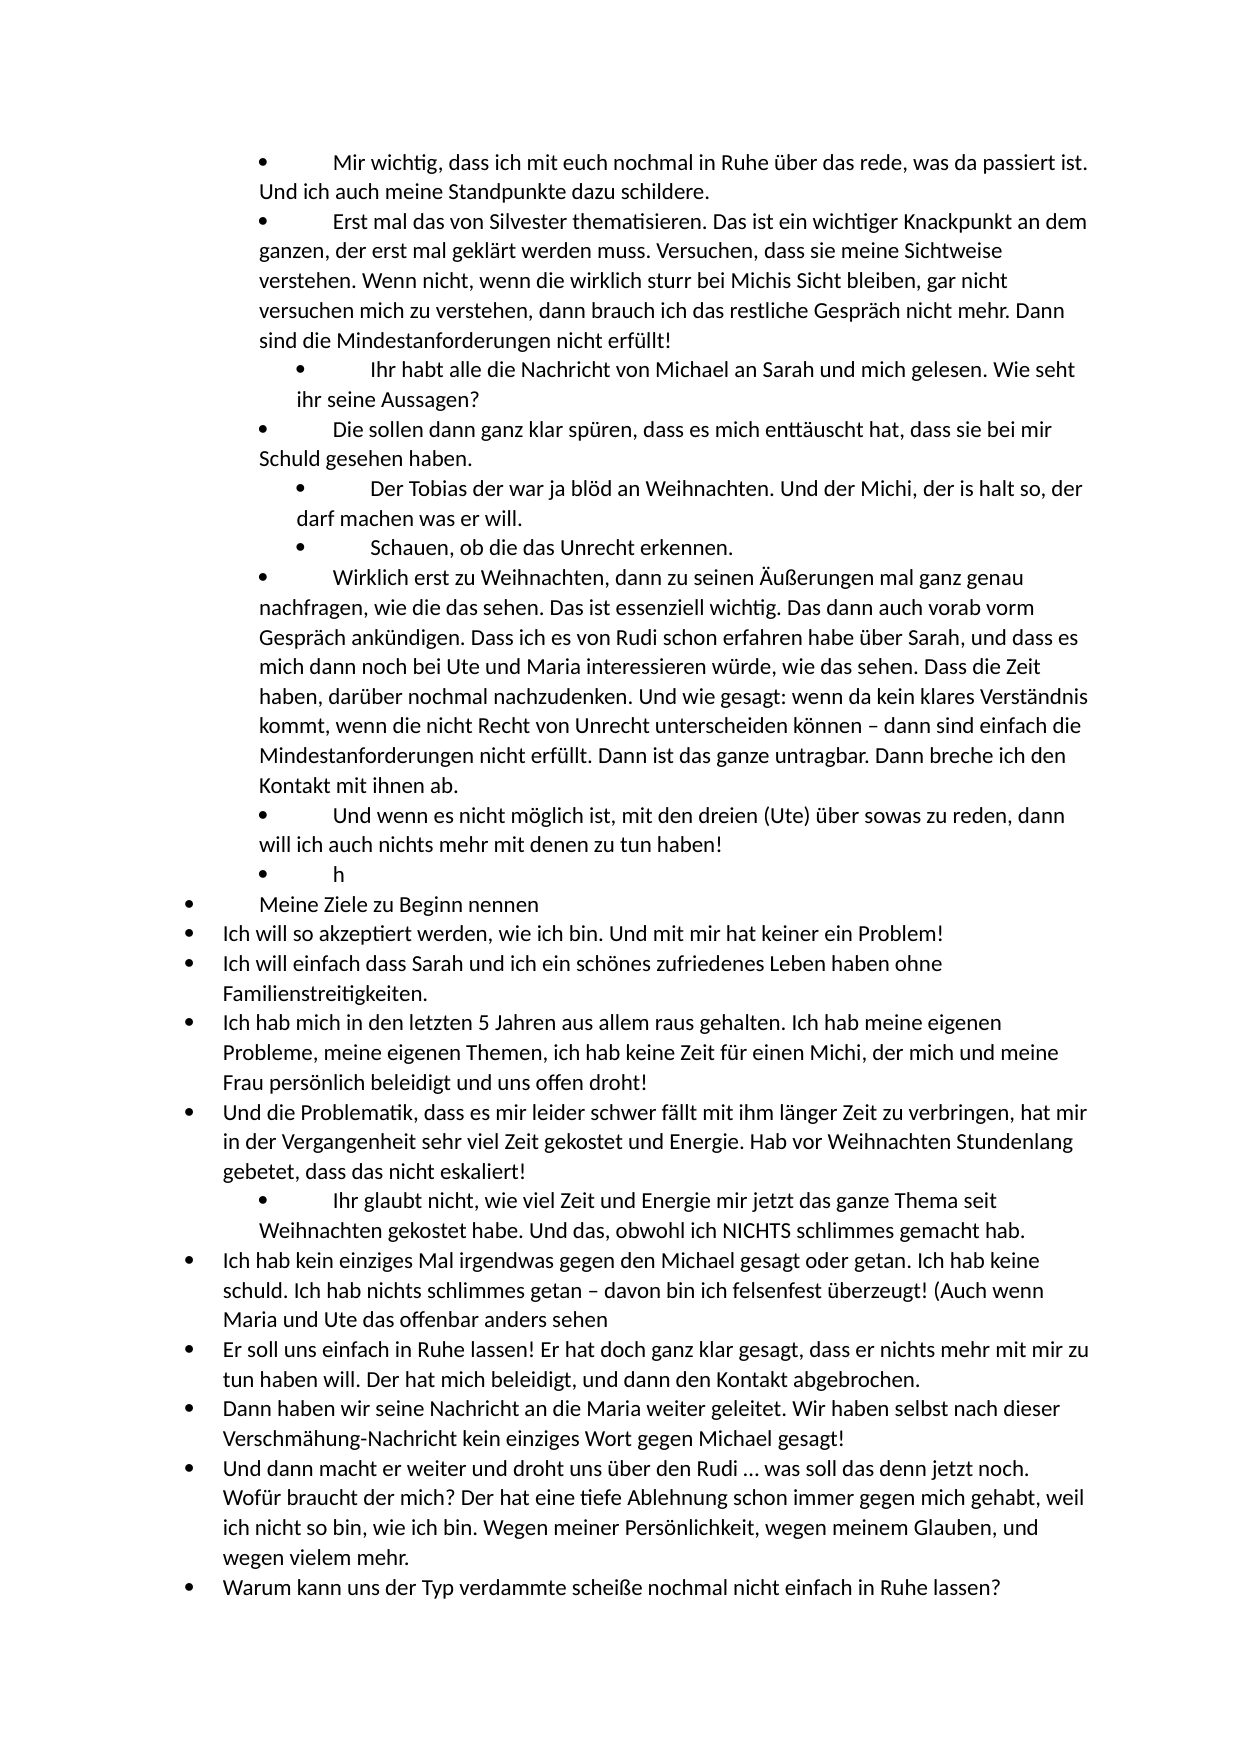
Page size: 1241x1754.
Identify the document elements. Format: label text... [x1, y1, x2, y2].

list Ich will so akzeptiert werden, wie ich bin. Und mit mir hat keiner ein Problem! [185, 919, 1093, 947]
list Ihr glaubt nicht, wie viel Zeit und Energie mir jetzt das ganze Thema seit Weihnachten gekostet habe. Und das, obwohl ich NICHTS schlimmes gemacht hab. [259, 1187, 1093, 1244]
list Ich hab mich in den letzten 5 Jahren aus allem raus gehalten. Ich hab meine eigenen Probleme, meine eigenen Themen, ich hab keine Zeit für einen Michi, der mich und meine Frau persönlich beleidigt und uns offen droht! [185, 1008, 1093, 1096]
list Ich hab kein einziges Mal irgendwas gegen den Michael gesagt oder getan. Ich hab keine schuld. Ich hab nichts schlimmes getan – davon bin ich felsenfest überzeugt! (Auch wenn Maria und Ute das offenbar anders sehen [185, 1246, 1093, 1333]
list Erst mal das von Silvester thematisieren. Das ist ein wichtiger Knackpunkt an dem ganzen, der erst mal geklärt werden muss. Versuchen, dass sie meine Sichtweise verstehen. Wenn nicht, wenn die wirklich sturr bei Michis Sicht bleiben, gar nicht versuchen mich zu verstehen, dann brauch ich das restliche Gespräch nicht mehr. Dann sind die Mindestanforderungen nicht erfüllt! [259, 207, 1093, 354]
list Und wenn es nicht möglich ist, mit den dreien (Ute) über sowas zu reden, dann will ich auch nichts mehr mit denen zu tun haben! [259, 801, 1093, 858]
list Die sollen dann ganz klar spüren, dass es mich enttäuscht hat, dass sie bei mir Schuld gesehen haben. [259, 415, 1093, 472]
list Und die Problematik, dass es mir leider schwer fällt mit ihm länger Zeit zu verbringen, hat mir in der Vergangenheit sehr viel Zeit gekostet und Energie. Hab vor Weihnachten Stundenlang gebetet, dass das nicht eskaliert! [185, 1098, 1093, 1185]
list Ihr habt alle die Nachricht von Michael an Sarah und mich gelesen. Wie seht ihr seine Aussagen? [296, 355, 1093, 413]
list Und dann macht er weiter und droht uns über den Rudi … was soll das denn jetzt noch. Wofür braucht der mich? Der hat eine tiefe Ablehnung schon immer gegen mich gehabt, weil ich nicht so bin, wie ich bin. Wegen meiner Persönlichkeit, wegen meinem Glauben, und wegen vielem mehr. [185, 1454, 1093, 1571]
list h [259, 860, 1093, 888]
list Der Tobias der war ja blöd an Weihnachten. Und der Michi, der is halt so, der darf machen was er will. [296, 474, 1093, 532]
list Wirklich erst zu Weihnachten, dann zu seinen Äußerungen mal ganz genau nachfragen, wie die das sehen. Das ist essenziell wichtig. Das dann auch vorab vorm Gespräch ankündigen. Dass ich es von Rudi schon erfahren habe über Sarah, und dass es mich dann noch bei Ute und Maria interessieren würde, wie das sehen. Dass die Zeit haben, darüber nochmal nachzudenken. Und wie gesagt: wenn da kein klares Verständnis kommt, wenn die nicht Recht von Unrecht unterscheiden können – dann sind einfach die Mindestanforderungen nicht erfüllt. Dann ist das ganze untragbar. Dann breche ich den Kontakt mit ihnen ab. [259, 563, 1093, 799]
list Meine Ziele zu Beginn nennen [185, 890, 1093, 918]
list Dann haben wir seine Nachricht an die Maria weiter geleitet. Wir haben selbst nach dieser Verschmähung-Nachricht kein einziges Wort gegen Michael gesagt! [185, 1394, 1093, 1452]
list Mir wichtig, dass ich mit euch nochmal in Ruhe über das rede, was da passiert ist. Und ich auch meine Standpunkte dazu schildere. [259, 148, 1093, 205]
list Ich will einfach dass Sarah und ich ein schönes zufriedenes Leben haben ohne Familienstreitigkeiten. [185, 949, 1093, 1007]
list Er soll uns einfach in Ruhe lassen! Er hat doch ganz klar gesagt, dass er nichts mehr mit mir zu tun haben will. Der hat mich beleidigt, und dann den Kontakt abgebrochen. [185, 1335, 1093, 1393]
list Warum kann uns der Typ verdammte scheiße nochmal nicht einfach in Ruhe lassen? [185, 1573, 1093, 1601]
list Schauen, ob die das Unrecht erkennen. [296, 533, 1093, 562]
